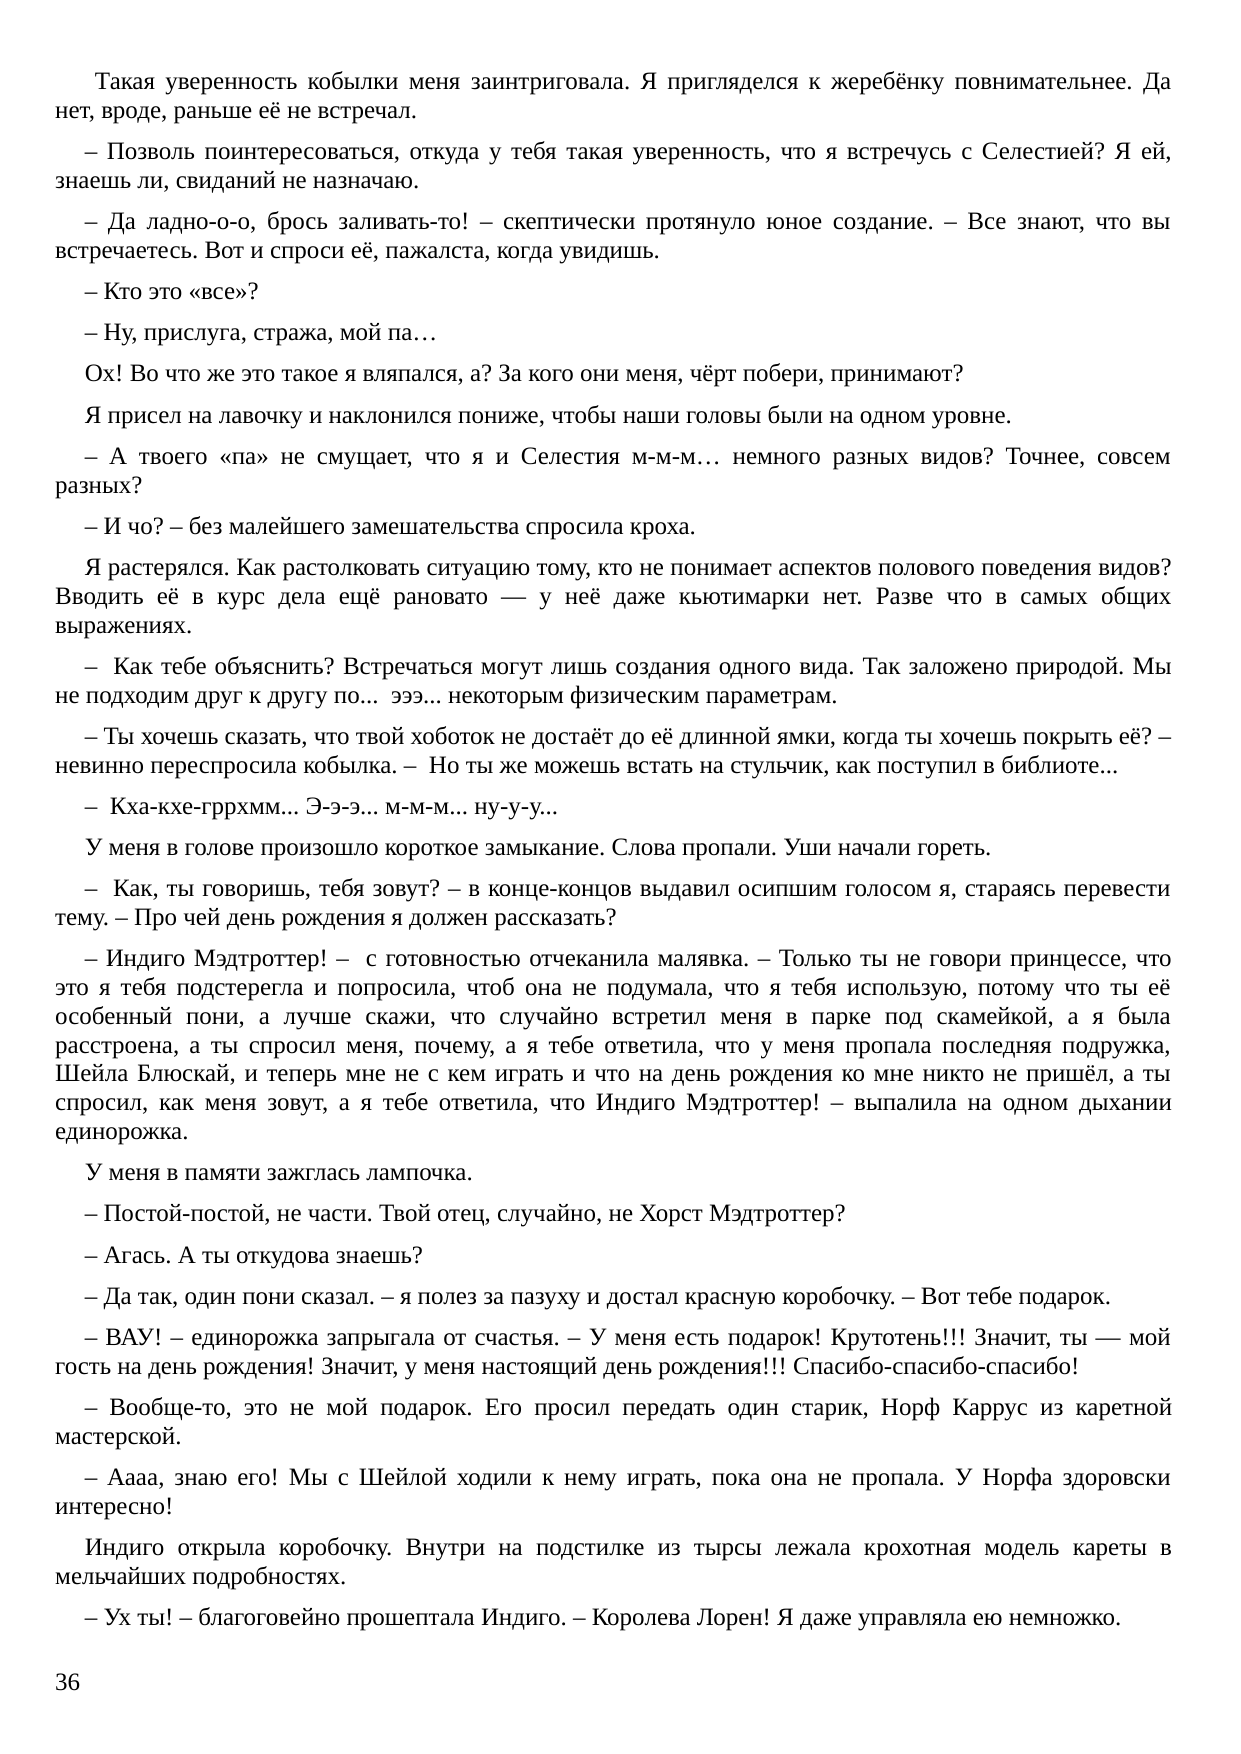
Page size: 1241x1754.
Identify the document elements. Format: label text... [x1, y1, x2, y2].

text – Ух ты! – благоговейно прошептала Индиго. – Королева Лорен! Я даже управляла ею немножко. [55, 1602, 1173, 1631]
text Ох! Во что же это такое я вляпался, а? За кого они меня, чёрт побери, принимают? [55, 358, 1173, 387]
text – ВАУ! – единорожка запрыгала от счастья. – У меня есть подарок! Крутотень!!! Значит, ты — мой гость на день рождения! Значит, у меня настоящий день рождения!!! Спасибо-спасибо-спасибо! [55, 1322, 1173, 1380]
text – Аааа, знаю его! Мы с Шейлой ходили к нему играть, пока она не пропала. У Норфа здоровски интересно! [55, 1462, 1173, 1520]
text – Кха-кхе-гррхмм... Э-э-э... м-м-м... ну-у-у... [55, 791, 1173, 820]
text – Да так, один пони сказал. – я полез за пазуху и достал красную коробочку. – Вот тебе подарок. [55, 1281, 1173, 1310]
text – Ты хочешь сказать, что твой хоботок не достаёт до её длинной ямки, когда ты хочешь покрыть её? – невинно переспросила кобылка. – Но ты же можешь встать на стульчик, как поступил в библиоте... [55, 721, 1173, 778]
text – Индиго Мэдтроттер! – с готовностью отчеканила малявка. – Только ты не говори принцессе, что это я тебя подстерегла и попросила, чтоб она не подумала, что я тебя использую, потому что ты её особенный пони, а лучше скажи, что случайно встретил меня в парке под скамейкой, а я была расстроена, а ты спросил меня, почему, а я тебе ответила, что у меня пропала последняя подружка, Шейла Блюскай, и теперь мне не с кем играть и что на день рождения ко мне никто не пришёл, а ты спросил, как меня зовут, а я тебе ответила, что Индиго Мэдтроттер! – выпалила на одном дыхании единорожка. [55, 943, 1173, 1145]
text У меня в голове произошло короткое замыкание. Слова пропали. Уши начали гореть. [55, 832, 1173, 861]
text – И чо? – без малейшего замешательства спросила кроха. [55, 511, 1173, 540]
text – Агась. А ты откудова знаешь? [55, 1240, 1173, 1268]
text – Вообще-то, это не мой подарок. Его просил передать один старик, Норф Каррус из каретной мастерской. [55, 1392, 1173, 1450]
text Такая уверенность кобылки меня заинтриговала. Я пригляделся к жеребёнку повнимательнее. Да нет, вроде, раньше её не встречал. [55, 66, 1173, 123]
text – Постой-постой, не части. Твой отец, случайно, не Хорст Мэдтроттер? [55, 1198, 1173, 1227]
text – А твоего «па» не смущает, что я и Селестия м-м-м… немного разных видов? Точнее, совсем разных? [55, 441, 1173, 498]
text У меня в памяти зажглась лампочка. [55, 1157, 1173, 1186]
text Я присел на лавочку и наклонился пониже, чтобы наши головы были на одном уровне. [55, 400, 1173, 428]
text – Как, ты говоришь, тебя зовут? – в конце-концов выдавил осипшим голосом я, стараясь перевести тему. – Про чей день рождения я должен рассказать? [55, 873, 1173, 931]
text Индиго открыла коробочку. Внутри на подстилке из тырсы лежала крохотная модель кареты в мельчайших подробностях. [55, 1532, 1173, 1590]
text – Кто это «все»? [55, 276, 1173, 305]
text – Позволь поинтересоваться, откуда у тебя такая уверенность, что я встречусь с Селестией? Я ей, знаешь ли, свиданий не назначаю. [55, 136, 1173, 193]
text – Как тебе объяснить? Встречаться могут лишь создания одного вида. Так заложено природой. Мы не подходим друг к другу по... эээ... некоторым физическим параметрам. [55, 651, 1173, 708]
text – Да ладно-о-о, брось заливать-то! – скептически протянуло юное создание. – Все знают, что вы встречаетесь. Вот и спроси её, пажалста, когда увидишь. [55, 206, 1173, 263]
text Я растерялся. Как растолковать ситуацию тому, кто не понимает аспектов полового поведения видов? Вводить её в курс дела ещё рановато — у неё даже кьютимарки нет. Разве что в самых общих выражениях. [55, 552, 1173, 638]
text – Ну, прислуга, стража, мой па… [55, 317, 1173, 346]
